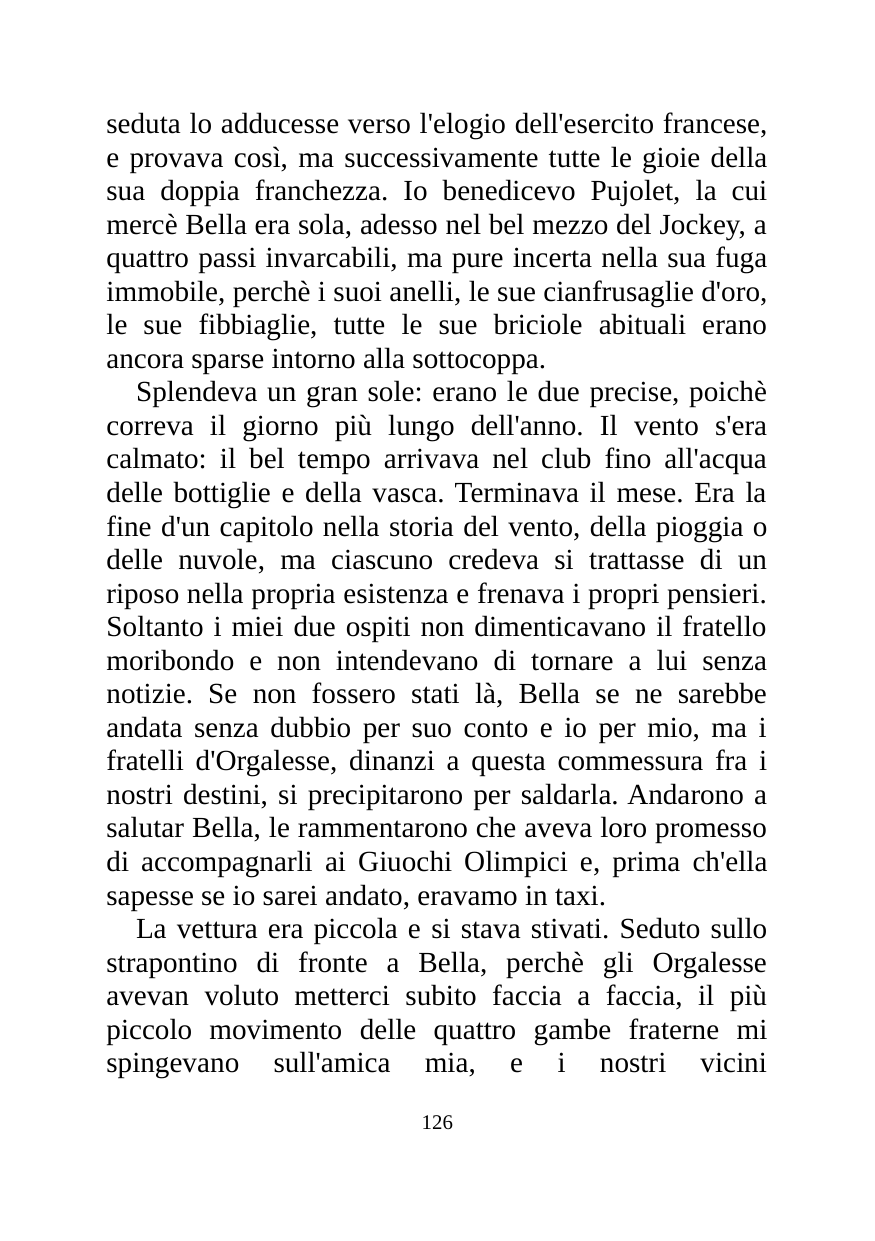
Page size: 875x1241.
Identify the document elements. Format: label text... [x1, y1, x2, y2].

text seduta lo adducesse verso l'elogio dell'esercito francese, e provava così, ma successivamente tutte le gioie della sua doppia franchezza. Io benedicevo Pujolet, la cui mercè Bella era sola, adesso nel bel mezzo del Jockey, a quattro passi invarcabili, ma pure incerta nella sua fuga immobile, perchè i suoi anelli, le sue cianfrusaglie d'oro, le sue fibbiaglie, tutte le sue briciole abituali erano ancora sparse intorno alla sottocoppa. [106, 106, 768, 374]
text Splendeva un gran sole: erano le due precise, poichè correva il giorno più lungo dell'anno. Il vento s'era calmato: il bel tempo arrivava nel club fino all'acqua delle bottiglie e della vasca. Terminava il mese. Era la fine d'un capitolo nella storia del vento, della pioggia o delle nuvole, ma ciascuno credeva si trattasse di un riposo nella propria esistenza e frenava i propri pensieri. Soltanto i miei due ospiti non dimenticavano il fratello moribondo e non intendevano di tornare a lui senza notizie. Se non fossero stati là, Bella se ne sarebbe andata senza dubbio per suo conto e io per mio, ma i fratelli d'Orgalesse, dinanzi a questa commessura fra i nostri destini, si precipitarono per saldarla. Andarono a salutar Bella, le rammentarono che aveva loro promesso di accompagnarli ai Giuochi Olimpici e, prima ch'ella sapesse se io sarei andato, eravamo in taxi. [106, 374, 768, 911]
text La vettura era piccola e si stava stivati. Seduto sullo strapontino di fronte a Bella, perchè gli Orgalesse avevan voluto metterci subito faccia a faccia, il più piccolo movimento delle quattro gambe fraterne mi spingevano sull'amica mia, e i nostri vicini [106, 911, 768, 1079]
